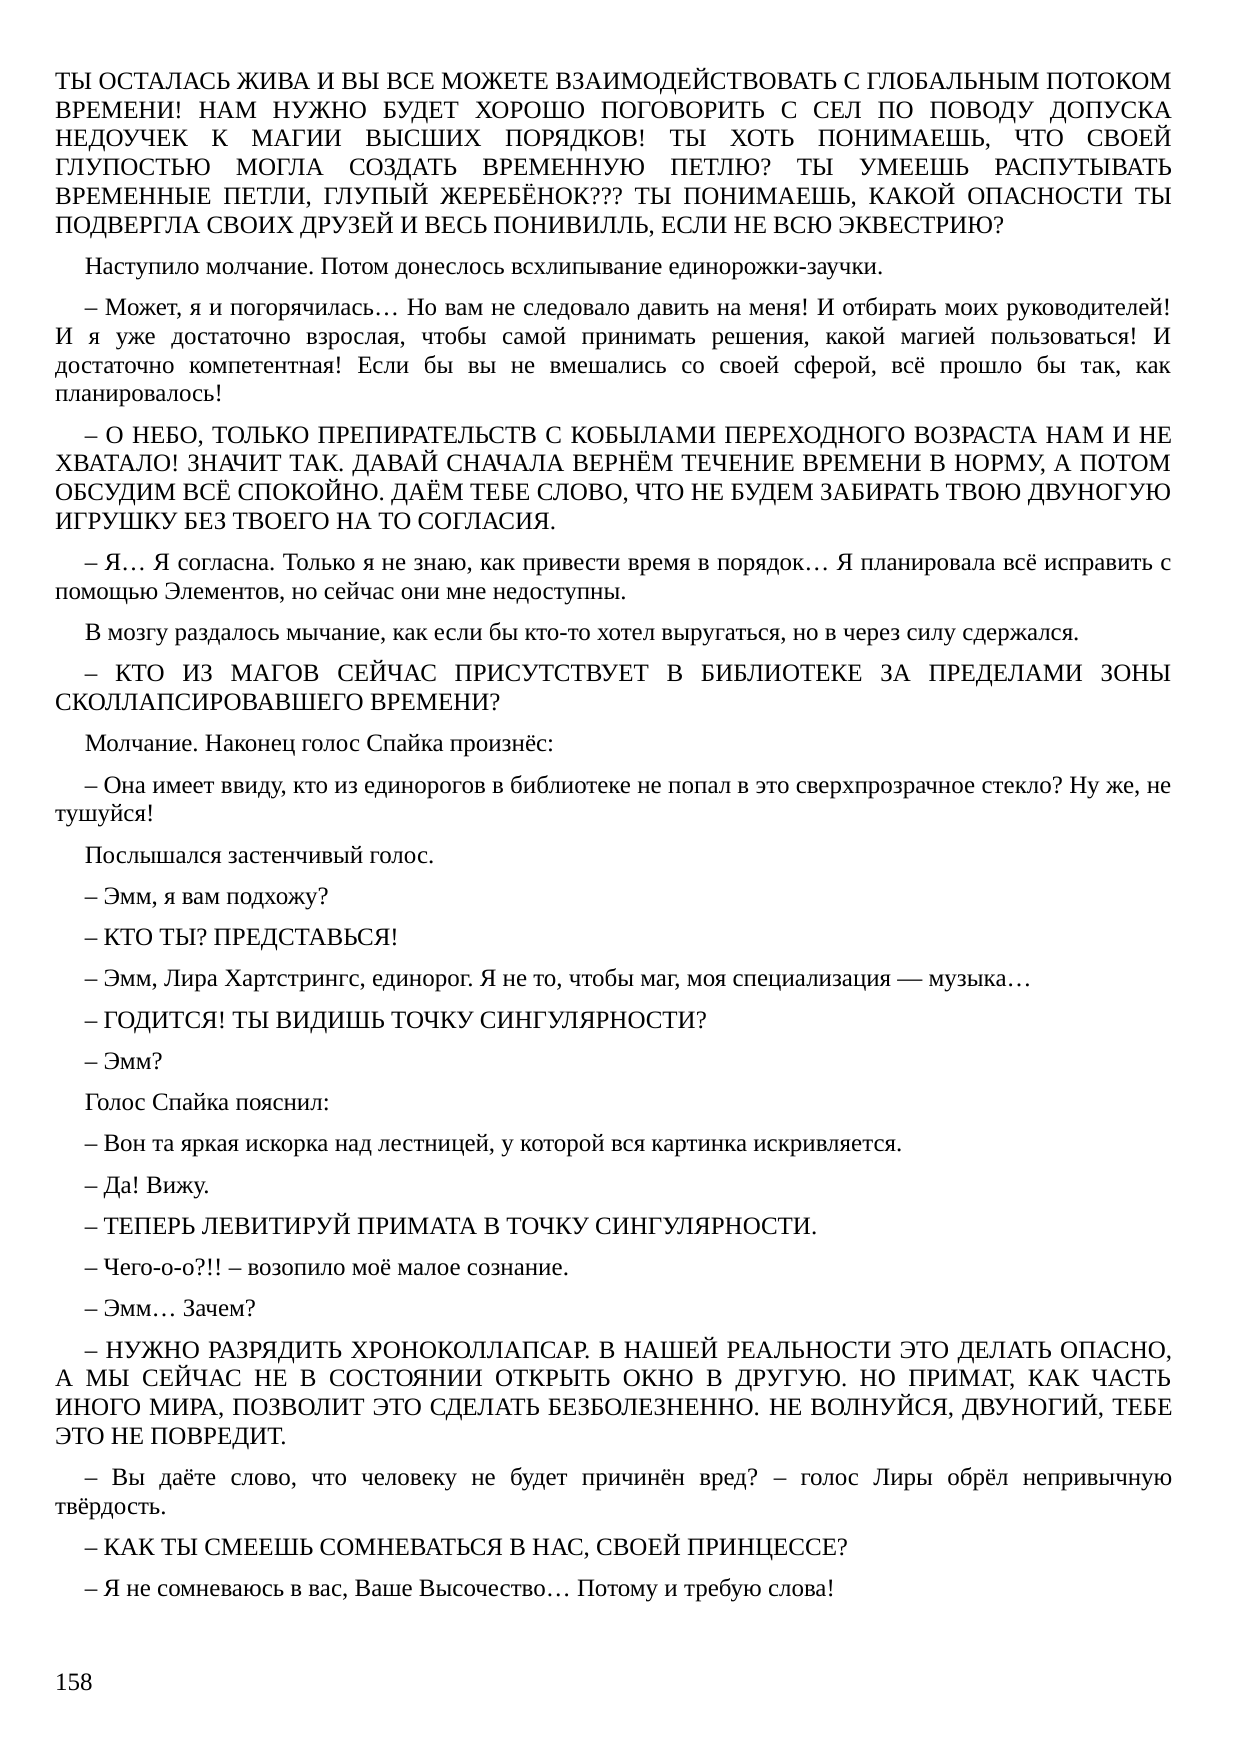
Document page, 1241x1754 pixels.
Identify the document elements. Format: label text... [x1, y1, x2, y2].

text – ГОДИТСЯ! ТЫ ВИДИШЬ ТОЧКУ СИНГУЛЯРНОСТИ? [55, 1005, 1173, 1033]
text – КТО ТЫ? ПРЕДСТАВЬСЯ! [55, 922, 1173, 951]
text – Да! Вижу. [55, 1170, 1173, 1198]
text – НУЖНО РАЗРЯДИТЬ ХРОНОКОЛЛАПСАР. В НАШЕЙ РЕАЛЬНОСТИ ЭТО ДЕЛАТЬ ОПАСНО, А МЫ СЕЙЧАС НЕ В СОСТОЯНИИ ОТКРЫТЬ ОКНО В ДРУГУЮ. НО ПРИМАТ, КАК ЧАСТЬ ИНОГО МИРА, ПОЗВОЛИТ ЭТО СДЕЛАТЬ БЕЗБОЛЕЗНЕННО. НЕ ВОЛНУЙСЯ, ДВУНОГИЙ, ТЕБЕ ЭТО НЕ ПОВРЕДИТ. [55, 1335, 1173, 1450]
text Молчание. Наконец голос Спайка произнёс: [55, 728, 1173, 757]
text ТЫ ОСТАЛАСЬ ЖИВА И ВЫ ВСЕ МОЖЕТЕ ВЗАИМОДЕЙСТВОВАТЬ С ГЛОБАЛЬНЫМ ПОТОКОМ ВРЕМЕНИ! НАМ НУЖНО БУДЕТ ХОРОШО ПОГОВОРИТЬ С СЕЛ ПО ПОВОДУ ДОПУСКА НЕДОУЧЕК К МАГИИ ВЫСШИХ ПОРЯДКОВ! ТЫ ХОТЬ ПОНИМАЕШЬ, ЧТО СВОЕЙ ГЛУПОСТЬЮ МОГЛА СОЗДАТЬ ВРЕМЕННУЮ ПЕТЛЮ? ТЫ УМЕЕШЬ РАСПУТЫВАТЬ ВРЕМЕННЫЕ ПЕТЛИ, ГЛУПЫЙ ЖЕРЕБЁНОК??? ТЫ ПОНИМАЕШЬ, КАКОЙ ОПАСНОСТИ ТЫ ПОДВЕРГЛА СВОИХ ДРУЗЕЙ И ВЕСЬ ПОНИВИЛЛЬ, ЕСЛИ НЕ ВСЮ ЭКВЕСТРИЮ? [55, 66, 1173, 238]
text – Может, я и погорячилась… Но вам не следовало давить на меня! И отбирать моих руководителей! И я уже достаточно взрослая, чтобы самой принимать решения, какой магией пользоваться! И достаточно компетентная! Если бы вы не вмешались со своей сферой, всё прошло бы так, как планировалось! [55, 292, 1173, 407]
text – Эмм… Зачем? [55, 1293, 1173, 1322]
text – Эмм, Лира Хартстрингс, единорог. Я не то, чтобы маг, моя специализация — музыка… [55, 963, 1173, 992]
text – Чего-о-о?!! – возопило моё малое сознание. [55, 1252, 1173, 1281]
text В мозгу раздалось мычание, как если бы кто-то хотел выругаться, но в через силу сдержался. [55, 617, 1173, 646]
text – Я… Я согласна. Только я не знаю, как привести время в порядок… Я планировала всё исправить с помощью Элементов, но сейчас они мне недоступны. [55, 547, 1173, 605]
text Наступило молчание. Потом донеслось всхлипывание единорожки-заучки. [55, 251, 1173, 280]
text – Вон та яркая искорка над лестницей, у которой вся картинка искривляется. [55, 1128, 1173, 1157]
text Голос Спайка пояснил: [55, 1087, 1173, 1116]
text – Вы даёте слово, что человеку не будет причинён вред? – голос Лиры обрёл непривычную твёрдость. [55, 1462, 1173, 1520]
text – Эмм? [55, 1046, 1173, 1075]
text – Она имеет ввиду, кто из единорогов в библиотеке не попал в это сверхпрозрачное стекло? Ну же, не тушуйся! [55, 770, 1173, 827]
text – КАК ТЫ СМЕЕШЬ СОМНЕВАТЬСЯ В НАС, СВОЕЙ ПРИНЦЕССЕ? [55, 1532, 1173, 1561]
text – КТО ИЗ МАГОВ СЕЙЧАС ПРИСУТСТВУЕТ В БИБЛИОТЕКЕ ЗА ПРЕДЕЛАМИ ЗОНЫ СКОЛЛАПСИРОВАВШЕГО ВРЕМЕНИ? [55, 658, 1173, 716]
text Послышался застенчивый голос. [55, 840, 1173, 868]
text – О НЕБО, ТОЛЬКО ПРЕПИРАТЕЛЬСТВ С КОБЫЛАМИ ПЕРЕХОДНОГО ВОЗРАСТА НАМ И НЕ ХВАТАЛО! ЗНАЧИТ ТАК. ДАВАЙ СНАЧАЛА ВЕРНЁМ ТЕЧЕНИЕ ВРЕМЕНИ В НОРМУ, А ПОТОМ ОБСУДИМ ВСЁ СПОКОЙНО. ДАЁМ ТЕБЕ СЛОВО, ЧТО НЕ БУДЕМ ЗАБИРАТЬ ТВОЮ ДВУНОГУЮ ИГРУШКУ БЕЗ ТВОЕГО НА ТО СОГЛАСИЯ. [55, 420, 1173, 535]
text – Эмм, я вам подхожу? [55, 881, 1173, 910]
text – Я не сомневаюсь в вас, Ваше Высочество… Потому и требую слова! [55, 1573, 1173, 1602]
text – ТЕПЕРЬ ЛЕВИТИРУЙ ПРИМАТА В ТОЧКУ СИНГУЛЯРНОСТИ. [55, 1211, 1173, 1240]
